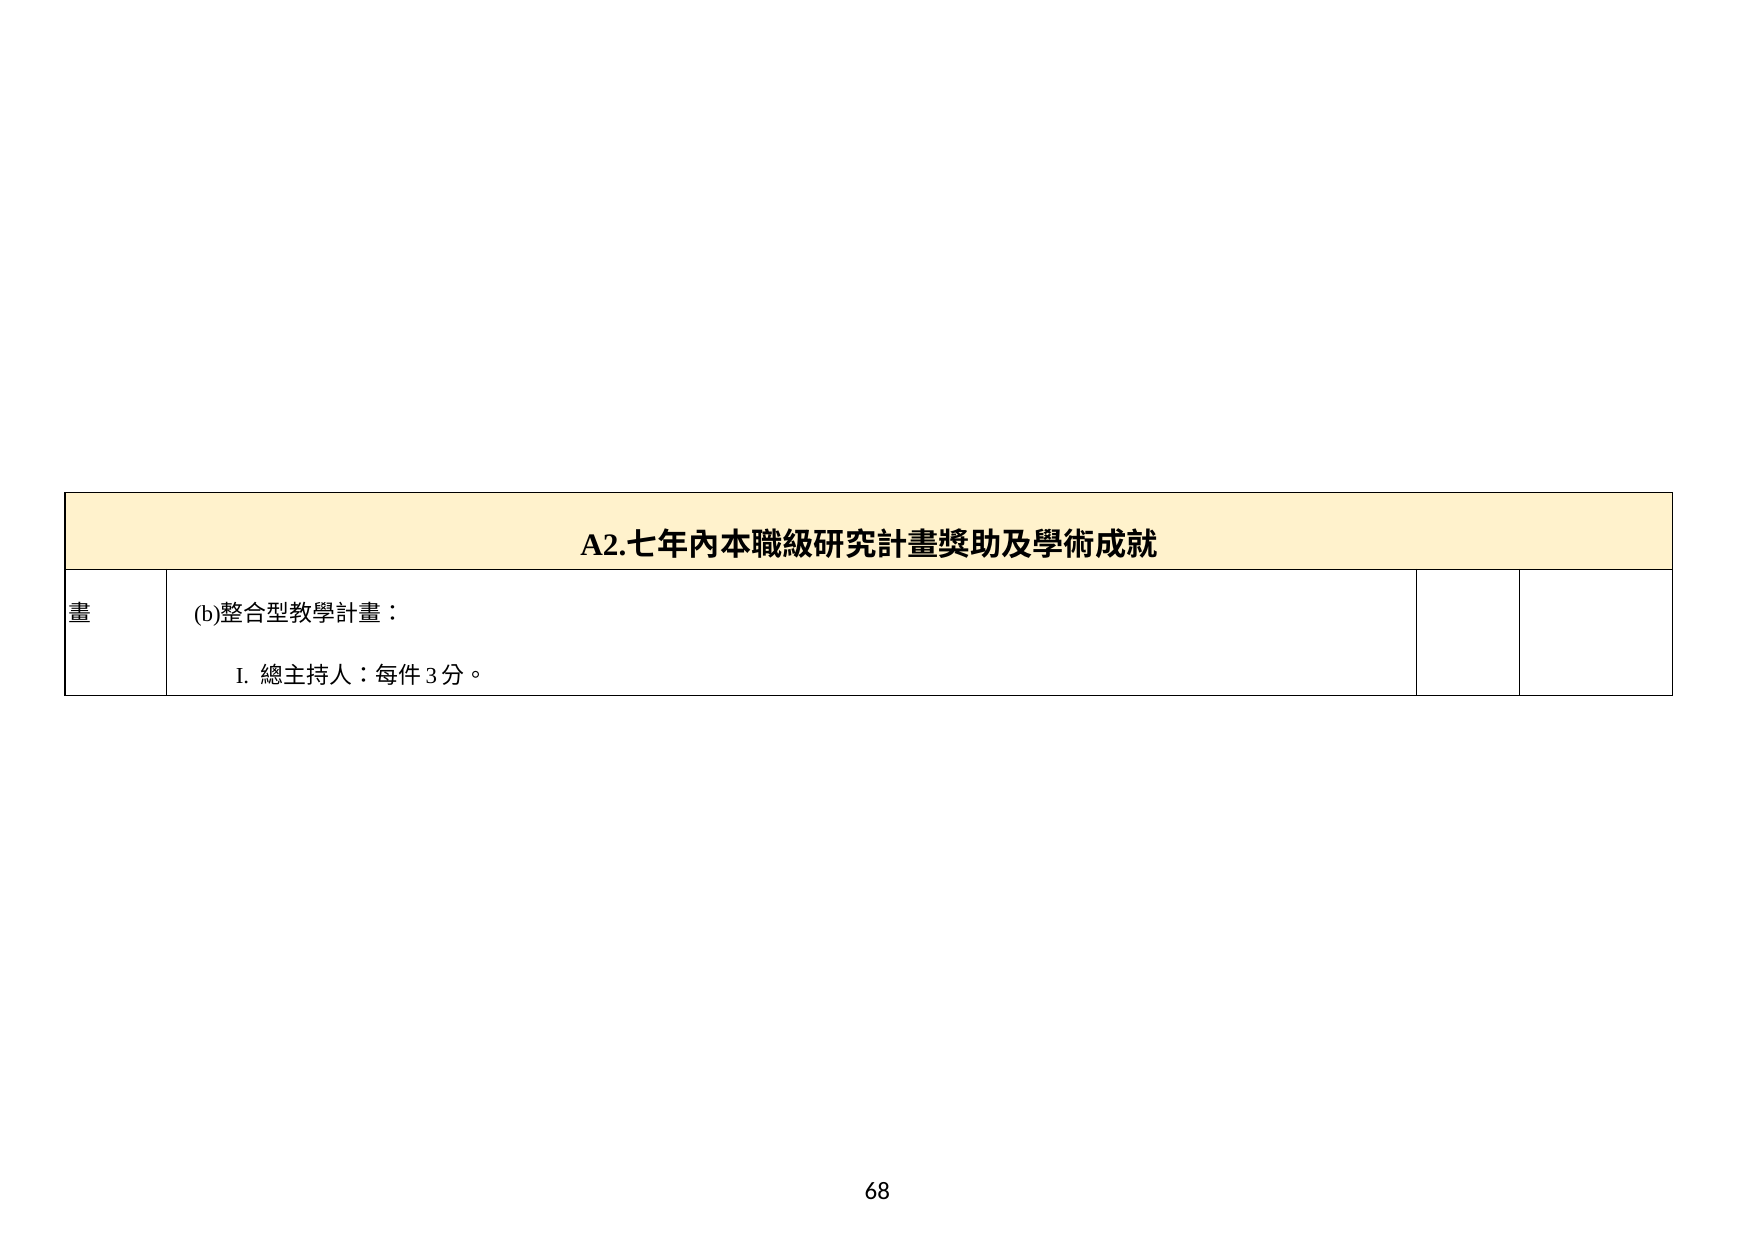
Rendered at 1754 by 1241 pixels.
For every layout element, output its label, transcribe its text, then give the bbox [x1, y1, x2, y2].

table_cell (b)整合型教學計畫： I. 總主持人：每件3分。 [167, 570, 1416, 695]
table_cell [1417, 570, 1519, 695]
table_header A2.七年內本職級研究計畫獎助及學術成就 [66, 493, 1672, 569]
table_cell [1520, 570, 1672, 695]
table_cell 畫 [66, 570, 166, 695]
